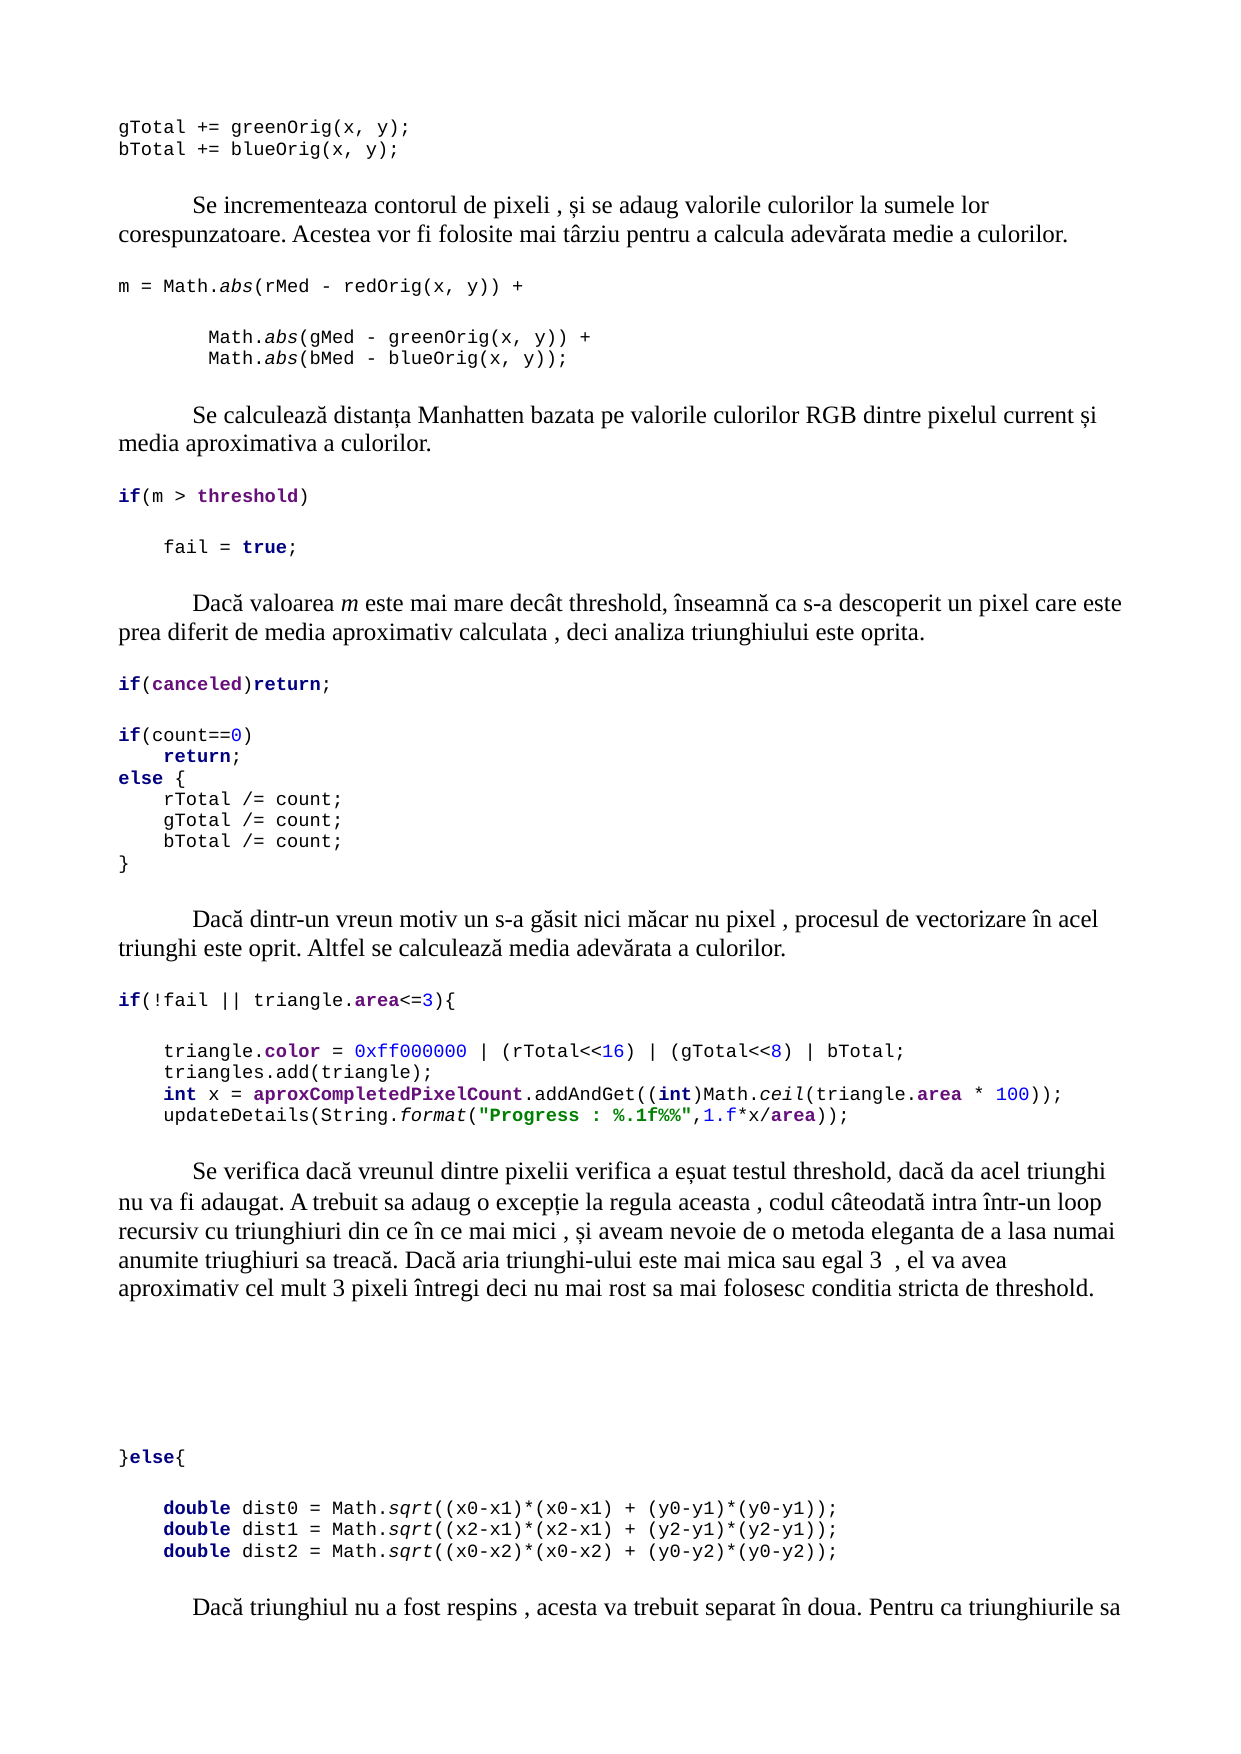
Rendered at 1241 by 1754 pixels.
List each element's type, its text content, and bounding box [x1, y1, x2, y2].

text Se calculează distanța Manhatten bazata pe valorile culorilor RGB dintre pixelul current și media aproximativa a culorilor. [118, 400, 1122, 457]
text triangle.color = 0xff000000 | (rTotal<<16) | (gTotal<<8) | bTotal; [118, 1042, 1122, 1063]
text bTotal += blueOrig(x, y); [118, 139, 1122, 161]
text else { [118, 768, 1122, 790]
text rTotal /= count; [118, 790, 1122, 811]
text bTotal /= count; [118, 832, 1122, 853]
text if(!fail || triangle.area<=3){ [118, 991, 1122, 1012]
text if(canceled)return; [118, 675, 1122, 696]
text Se incrementeaza contorul de pixeli , și se adaug valorile culorilor la sumele lor corespunzatoare. Acestea vor fi folosite mai târziu pentru a calcula adevărata medie a culorilor. [118, 190, 1122, 248]
text Math.abs(gMed - greenOrig(x, y)) + [118, 328, 1122, 349]
text double dist1 = Math.sqrt((x2-x1)*(x2-x1) + (y2-y1)*(y2-y1)); [118, 1520, 1122, 1541]
text fail = true; [118, 537, 1122, 559]
text if(m > threshold) [118, 487, 1122, 508]
text m = Math.abs(rMed - redOrig(x, y)) + [118, 277, 1122, 298]
text Math.abs(bMed - blueOrig(x, y)); [118, 349, 1122, 370]
text double dist0 = Math.sqrt((x0-x1)*(x0-x1) + (y0-y1)*(y0-y1)); [118, 1499, 1122, 1520]
text Dacă triunghiul nu a fost respins , acesta va trebuit separat în doua. Pentru ca triunghiurile sa [118, 1592, 1122, 1621]
text int x = aproxCompletedPixelCount.addAndGet((int)Math.ceil(triangle.area * 100)); [118, 1084, 1122, 1106]
text Dacă valoarea m este mai mare decât threshold, înseamnă ca s-a descoperit un pixel care este prea diferit de media aproximativ calculata , deci analiza triunghiului este oprita. [118, 588, 1122, 646]
text Dacă dintr-un vreun motiv un s-a găsit nici măcar nu pixel , procesul de vectorizare în acel triunghi este oprit. Altfel se calculează media adevărata a culorilor. [118, 904, 1122, 962]
text double dist2 = Math.sqrt((x0-x2)*(x0-x2) + (y0-y2)*(y0-y2)); [118, 1541, 1122, 1563]
text triangles.add(triangle); [118, 1063, 1122, 1084]
text } [118, 853, 1122, 875]
text Se verifica dacă vreunul dintre pixelii verifica a eșuat testul threshold, dacă da acel triunghi nu va fi adaugat. A trebuit sa adaug o excepție la regula aceasta , codul câteodată intra într-un loop recursiv cu triunghiuri din ce în ce mai mici , și aveam nevoie de o metoda eleganta de a lasa numai anumite triughiuri sa treacă. Dacă aria triunghi-ului este mai mica sau egal 3 , el va avea aproximativ cel mult 3 pixeli întregi deci nu mai rost sa mai folosesc conditia stricta de threshold. [118, 1156, 1122, 1302]
text gTotal /= count; [118, 811, 1122, 832]
text return; [118, 747, 1122, 768]
text gTotal += greenOrig(x, y); [118, 118, 1122, 139]
text }else{ [118, 1448, 1122, 1469]
text if(count==0) [118, 726, 1122, 747]
text updateDetails(String.format("Progress : %.1f%%",1.f*x/area)); [118, 1106, 1122, 1127]
